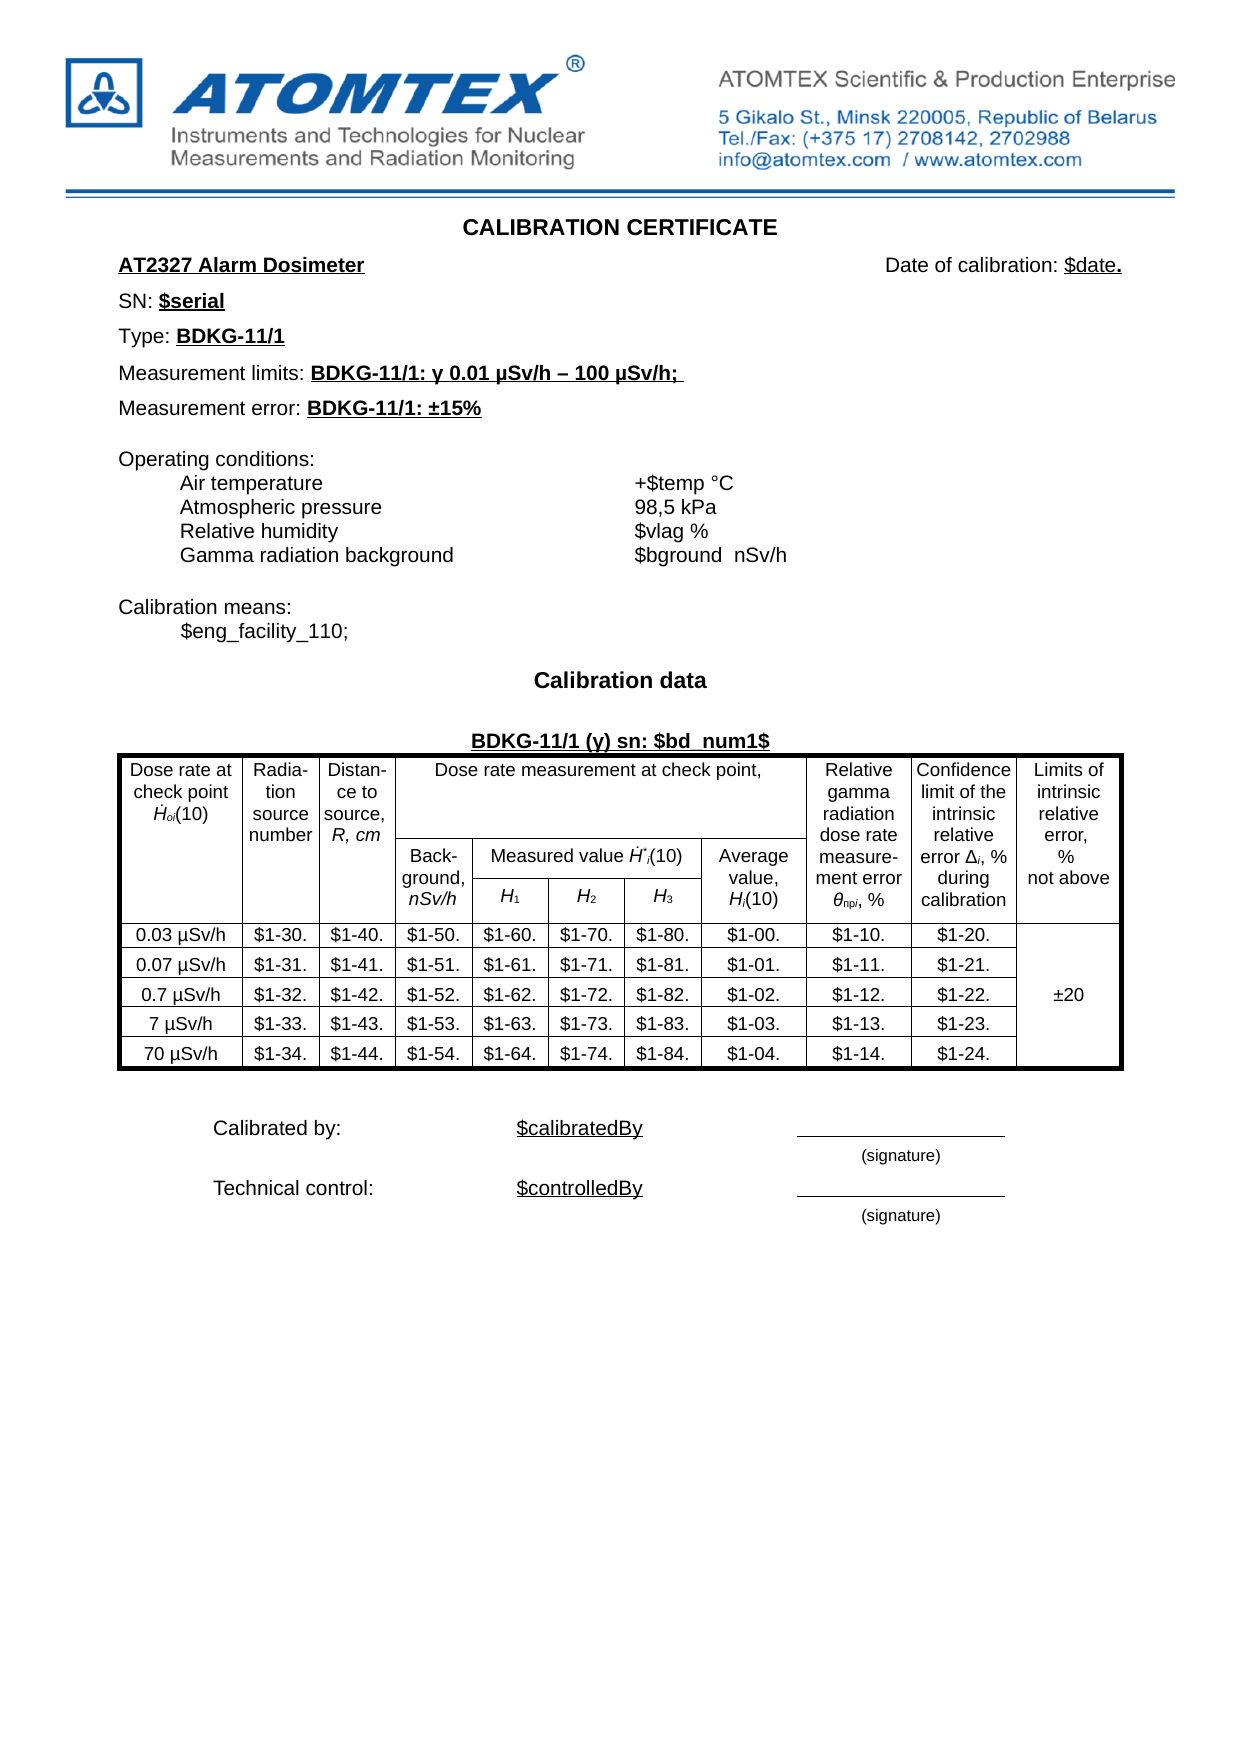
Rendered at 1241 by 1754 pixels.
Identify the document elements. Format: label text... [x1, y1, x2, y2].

table_cell $1-50. [396, 924, 472, 947]
table_cell [210, 1142, 513, 1172]
table_cell Relative gamma radiation dose rate measure-ment error θпрi, % [807, 758, 911, 922]
table_header BDKG-11/1 (γ) sn: $bd_num1$ [119, 720, 1121, 753]
table_cell 0.07 µSv/h [122, 948, 242, 977]
table_cell $1-11. [807, 948, 911, 977]
table_cell $1-42. [320, 978, 395, 1006]
table_cell $1-02. [702, 978, 806, 1006]
text CALIBRATION CERTIFICATE [118, 214, 1122, 240]
table_cell [514, 1202, 771, 1232]
text Measurement error: BDKG-11/1: ±15% [118, 396, 1122, 420]
table_cell $1-31. [243, 948, 319, 977]
table_cell [210, 1202, 513, 1232]
text SN: $serial [118, 288, 1122, 312]
table_cell $1-62. [473, 978, 548, 1006]
text Measurement limits: BDKG-11/1: γ 0.01 µSv/h – 100 µSv/h; [118, 360, 1122, 384]
text Calibration means: [118, 595, 1122, 619]
table_cell $1-14. [807, 1037, 911, 1066]
table_cell 0.7 µSv/h [122, 978, 242, 1006]
table_cell $1-24. [912, 1037, 1016, 1066]
text $eng_facility_110; [123, 619, 1122, 643]
table_cell $1-22. [912, 978, 1016, 1006]
text AT2327 Alarm Dosimeter Date of calibration: $date. [118, 252, 1122, 276]
table_cell $1-51. [396, 948, 472, 977]
table_cell $controlledBy [514, 1172, 771, 1202]
table_cell $1-63. [473, 1007, 548, 1036]
table_cell Dose rate at check point Ḣoi(10) [122, 758, 242, 922]
table_cell Average value, Hi(10) [702, 839, 806, 922]
table_cell Measured value Ḣ*i(10) [473, 839, 701, 878]
table_cell $1-10. [807, 924, 911, 947]
table_cell 70 µSv/h [122, 1037, 242, 1066]
table_cell 0.03 µSv/h [122, 924, 242, 947]
text Operating conditions: [118, 447, 1122, 471]
table_cell $1-74. [549, 1037, 624, 1066]
table_cell $1-70. [549, 924, 624, 947]
table_cell $1-12. [807, 978, 911, 1006]
table_cell $1-73. [549, 1007, 624, 1036]
table_header $calibratedBy [514, 1112, 771, 1142]
table_cell $1-84. [625, 1037, 701, 1066]
table_cell 7 µSv/h [122, 1007, 242, 1036]
table_header Calibrated by: [210, 1112, 513, 1142]
table_cell $1-44. [320, 1037, 395, 1066]
text Relative humidity $vlag % [179, 518, 1122, 542]
text Calibration data [118, 667, 1122, 693]
table_cell [771, 1172, 1030, 1202]
table_cell H1 [473, 879, 548, 922]
table_cell $1-20. [912, 924, 1016, 947]
table_header [771, 1112, 1030, 1142]
table_cell (signature) [771, 1142, 1030, 1172]
table_cell Limits of intrinsic relative error, % not above [1017, 758, 1119, 922]
table_cell $1-03. [702, 1007, 806, 1036]
table_cell $1-21. [912, 948, 1016, 977]
table_cell $1-53. [396, 1007, 472, 1036]
table_cell $1-54. [396, 1037, 472, 1066]
table_cell $1-40. [320, 924, 395, 947]
text Atmospheric pressure 98,5 kPa [179, 494, 1122, 518]
table_cell $1-81. [625, 948, 701, 977]
table_cell $1-23. [912, 1007, 1016, 1036]
table_cell $1-52. [396, 978, 472, 1006]
text Air temperature +$temp °C [179, 471, 1122, 494]
table_cell [514, 1142, 771, 1172]
table_cell $1-60. [473, 924, 548, 947]
table_cell $1-80. [625, 924, 701, 947]
table_cell $1-71. [549, 948, 624, 977]
text Gamma radiation background $bground nSv/h [179, 542, 1122, 566]
table_cell $1-04. [702, 1037, 806, 1066]
table_cell $1-61. [473, 948, 548, 977]
table_cell $1-13. [807, 1007, 911, 1036]
table_cell $1-30. [243, 924, 319, 947]
table_cell $1-43. [320, 1007, 395, 1036]
table_cell $1-72. [549, 978, 624, 1006]
table_cell $1-41. [320, 948, 395, 977]
table_cell H3 [625, 879, 701, 922]
table_cell (signature) [771, 1202, 1030, 1232]
table_cell Technical control: [210, 1172, 513, 1202]
table_cell $1-83. [625, 1007, 701, 1036]
table_cell $1-33. [243, 1007, 319, 1036]
table_cell Dose rate measurement at check point, [396, 758, 806, 838]
table_cell Radia-tion source number [243, 758, 319, 922]
table_cell $1-64. [473, 1037, 548, 1066]
text Type: BDKG-11/1 [118, 324, 1122, 348]
table_cell H2 [549, 879, 624, 922]
table_cell Back-ground, nSv/h [396, 839, 472, 922]
table_cell ±20 [1017, 924, 1119, 1066]
table_cell $1-32. [243, 978, 319, 1006]
table_cell $1-00. [702, 924, 806, 947]
table_cell Confidence limit of the intrinsic relative error Δi, % during calibration [912, 758, 1016, 922]
table_cell $1-82. [625, 978, 701, 1006]
table_cell $1-34. [243, 1037, 319, 1066]
table_cell $1-01. [702, 948, 806, 977]
table_cell Distan-ce to source, R, сm [320, 758, 395, 922]
